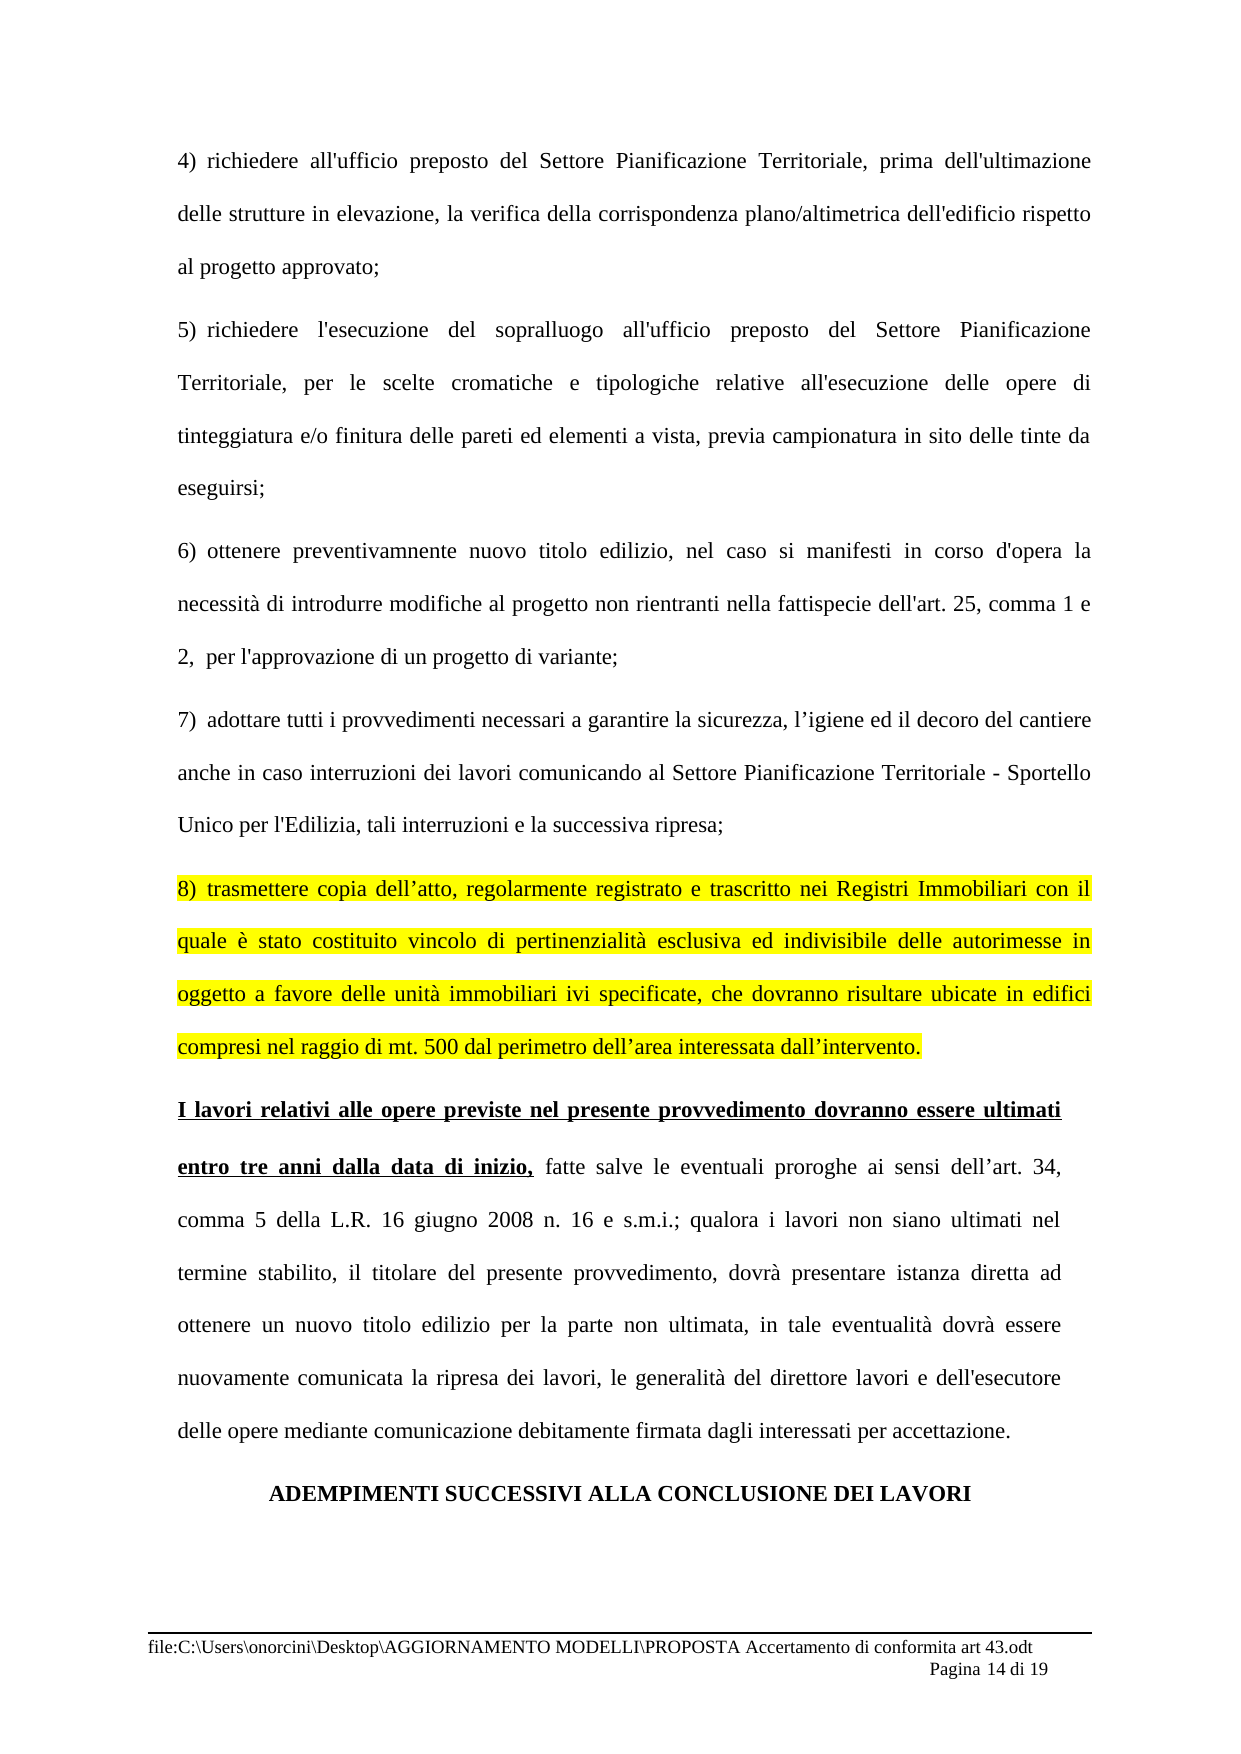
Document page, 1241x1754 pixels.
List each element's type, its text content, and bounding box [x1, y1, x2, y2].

list adottare tutti i provvedimenti necessari a garantire la sicurezza, l’igiene ed il decoro del cantiere anche in caso interruzioni dei lavori comunicando al Settore Pianificazione Territoriale - Sportello Unico per l'Edilizia, tali interruzioni e la successiva ripresa; [177, 706, 1092, 838]
text I lavori relativi alle opere previste nel presente provvedimento dovranno essere ultimati entro tre anni dalla data di inizio, fatte salve le eventuali proroghe ai sensi dell’art. 34, comma 5 della L.R. 16 giugno 2008 n. 16 e s.m.i.; qualora i lavori non siano ultimati nel termine stabilito, il titolare del presente provvedimento, dovrà presentare istanza diretta ad ottenere un nuovo titolo edilizio per la parte non ultimata, in tale eventualità dovrà essere nuovamente comunicata la ripresa dei lavori, le generalità del direttore lavori e dell'esecutore delle opere mediante comunicazione debitamente firmata dagli interessati per accettazione. [177, 1096, 1063, 1443]
list richiedere l'esecuzione del sopralluogo all'ufficio preposto del Settore Pianificazione Territoriale, per le scelte cromatiche e tipologiche relative all'esecuzione delle opere di tinteggiatura e/o finitura delle pareti ed elementi a vista, previa campionatura in sito delle tinte da eseguirsi; [177, 316, 1092, 501]
text ADEMPIMENTI SUCCESSIVI ALLA CONCLUSIONE DEI LAVORI [148, 1480, 1092, 1506]
list ottenere preventivamnente nuovo titolo edilizio, nel caso si manifesti in corso d'opera la necessità di introdurre modifiche al progetto non rientranti nella fattispecie dell'art. 25, comma 1 e 2, per l'approvazione di un progetto di variante; [177, 538, 1092, 669]
list richiedere all'ufficio preposto del Settore Pianificazione Territoriale, prima dell'ultimazione delle strutture in elevazione, la verifica della corrispondenza plano/altimetrica dell'edificio rispetto al progetto approvato; [177, 148, 1092, 279]
list trasmettere copia dell’atto, regolarmente registrato e trascritto nei Registri Immobiliari con il quale è stato costituito vincolo di pertinenzialità esclusiva ed indivisibile delle autorimesse in oggetto a favore delle unità immobiliari ivi specificate, che dovranno risultare ubicate in edifici compresi nel raggio di mt. 500 dal perimetro dell’area interessata dall’intervento. [177, 875, 1092, 1059]
